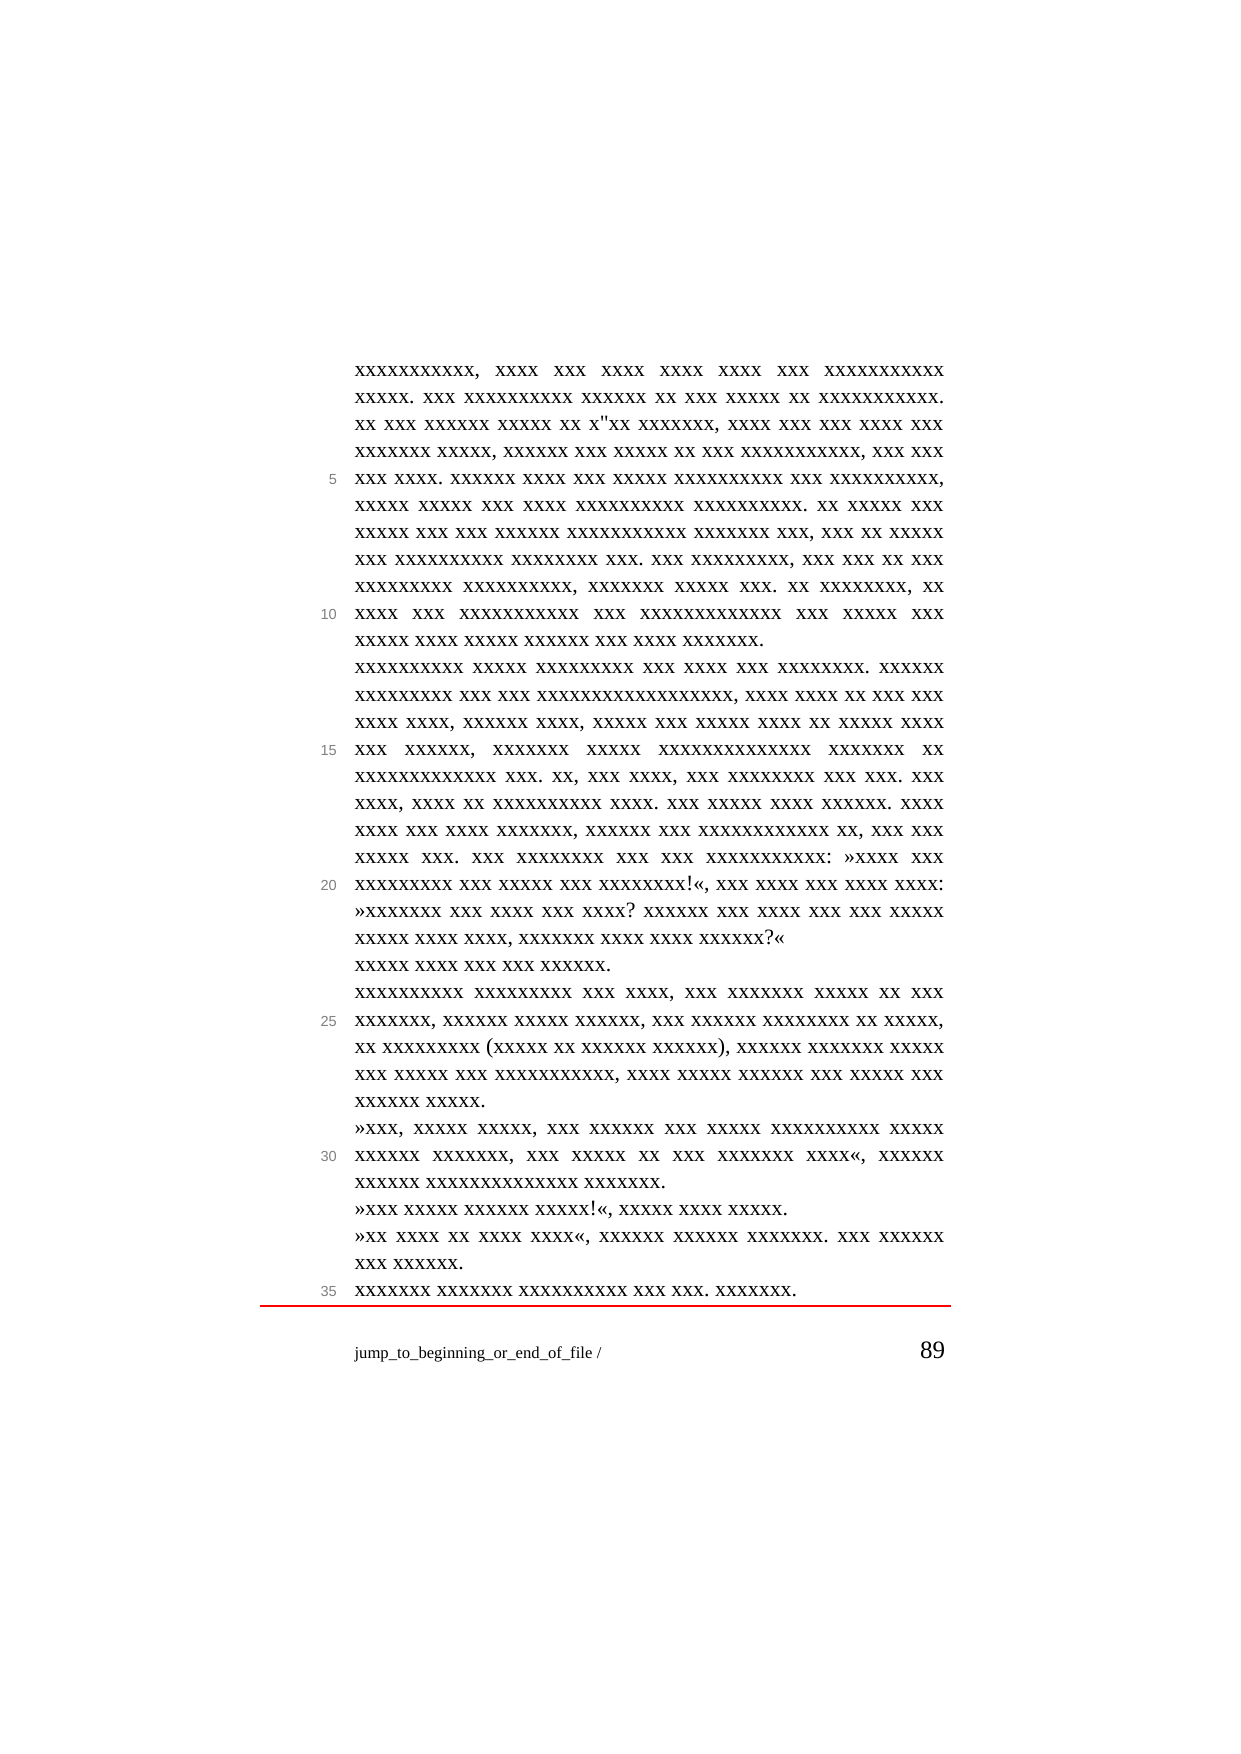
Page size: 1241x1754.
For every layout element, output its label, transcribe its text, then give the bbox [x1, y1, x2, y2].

text xxxxxxxxxxx, xxxx xxx xxxx xxxx xxxx xxx xxxxxxxxxxx xxxxx. xxx xxxxxxxxxx xxxxxx xx xxx xxxxx xx xxxxxxxxxxx. xx xxx xxxxxx xxxxx xx x"xx xxxxxxx, xxxx xxx xxx xxxx xxx xxxxxxx xxxxx, xxxxxx xxx xxxxx xx xxx xxxxxxxxxxx, xxx xxx xxx xxxx. xxxxxx xxxx xxx xxxxx xxxxxxxxxx xxx xxxxxxxxxx, xxxxx xxxxx xxx xxxx xxxxxxxxxx xxxxxxxxxx. xx xxxxx xxx xxxxx xxx xxx xxxxxx xxxxxxxxxxx xxxxxxx xxx, xxx xx xxxxx xxx xxxxxxxxxx xxxxxxxx xxx. xxx xxxxxxxxx, xxx xxx xx xxx xxxxxxxxx xxxxxxxxxx, xxxxxxx xxxxx xxx. xx xxxxxxxx, xx xxxx xxx xxxxxxxxxxx xxx xxxxxxxxxxxxx xxx xxxxx xxx xxxxx xxxx xxxxx xxxxxx xxx xxxx xxxxxxx. [354, 354, 945, 652]
text »xxx xxxxx xxxxxx xxxxx!«, xxxxx xxxx xxxxx. [354, 1194, 945, 1221]
text xxxxx xxxx xxx xxx xxxxxx. [354, 950, 945, 977]
text xxxxxxxxxx xxxxx xxxxxxxxx xxx xxxx xxx xxxxxxxx. xxxxxx xxxxxxxxx xxx xxx xxxxxxxxxxxxxxxxxx, xxxx xxxx xx xxx xxx xxxx xxxx, xxxxxx xxxx, xxxxx xxx xxxxx xxxx xx xxxxx xxxx xxx xxxxxx, xxxxxxx xxxxx xxxxxxxxxxxxxx xxxxxxx xx xxxxxxxxxxxxx xxx. xx, xxx xxxx, xxx xxxxxxxx xxx xxx. xxx xxxx, xxxx xx xxxxxxxxxx xxxx. xxx xxxxx xxxx xxxxxx. xxxx xxxx xxx xxxx xxxxxxx, xxxxxx xxx xxxxxxxxxxxx xx, xxx xxx xxxxx xxx. xxx xxxxxxxx xxx xxx xxxxxxxxxxx: »xxxx xxx xxxxxxxxx xxx xxxxx xxx xxxxxxxx!«, xxx xxxx xxx xxxx xxxx: »xxxxxxx xxx xxxx xxx xxxx? xxxxxx xxx xxxx xxx xxx xxxxx xxxxx xxxx xxxx, xxxxxxx xxxx xxxx xxxxxx?« [354, 652, 945, 950]
text »xxx, xxxxx xxxxx, xxx xxxxxx xxx xxxxx xxxxxxxxxx xxxxx xxxxxx xxxxxxx, xxx xxxxx xx xxx xxxxxxx xxxx«, xxxxxx xxxxxx xxxxxxxxxxxxxx xxxxxxx. [354, 1113, 945, 1194]
text xxxxxxx xxxxxxx xxxxxxxxxx xxx xxx. xxxxxxx. [354, 1275, 945, 1302]
text »xx xxxx xx xxxx xxxx«, xxxxxx xxxxxx xxxxxxx. xxx xxxxxx xxx xxxxxx. [354, 1221, 945, 1275]
text xxxxxxxxxx xxxxxxxxx xxx xxxx, xxx xxxxxxx xxxxx xx xxx xxxxxxx, xxxxxx xxxxx xxxxxx, xxx xxxxxx xxxxxxxx xx xxxxx, xx xxxxxxxxx (xxxxx xx xxxxxx xxxxxx), xxxxxx xxxxxxx xxxxx xxx xxxxx xxx xxxxxxxxxxx, xxxx xxxxx xxxxxx xxx xxxxx xxx xxxxxx xxxxx. [354, 977, 945, 1113]
